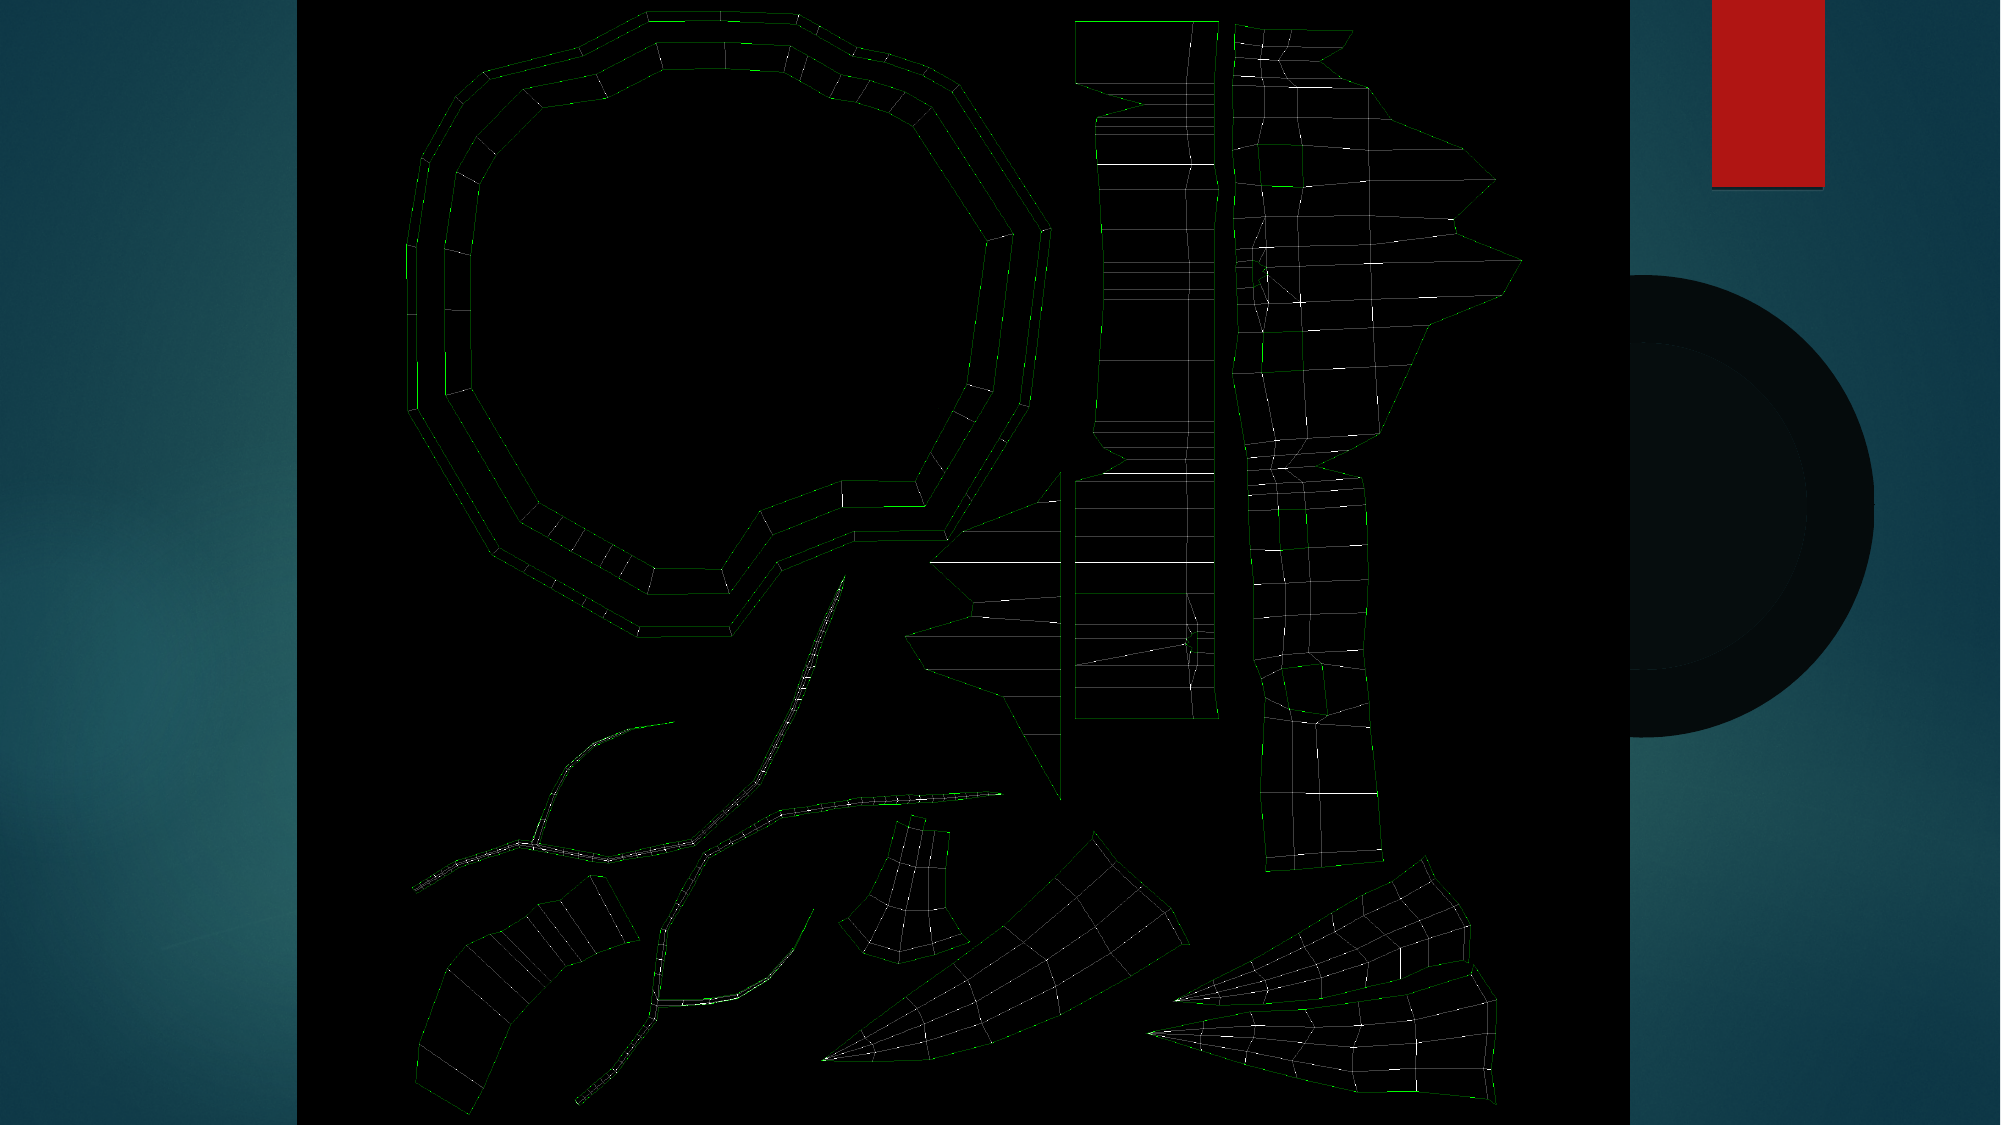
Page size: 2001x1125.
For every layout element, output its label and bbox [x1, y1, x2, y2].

picture [297, 0, 1630, 1125]
